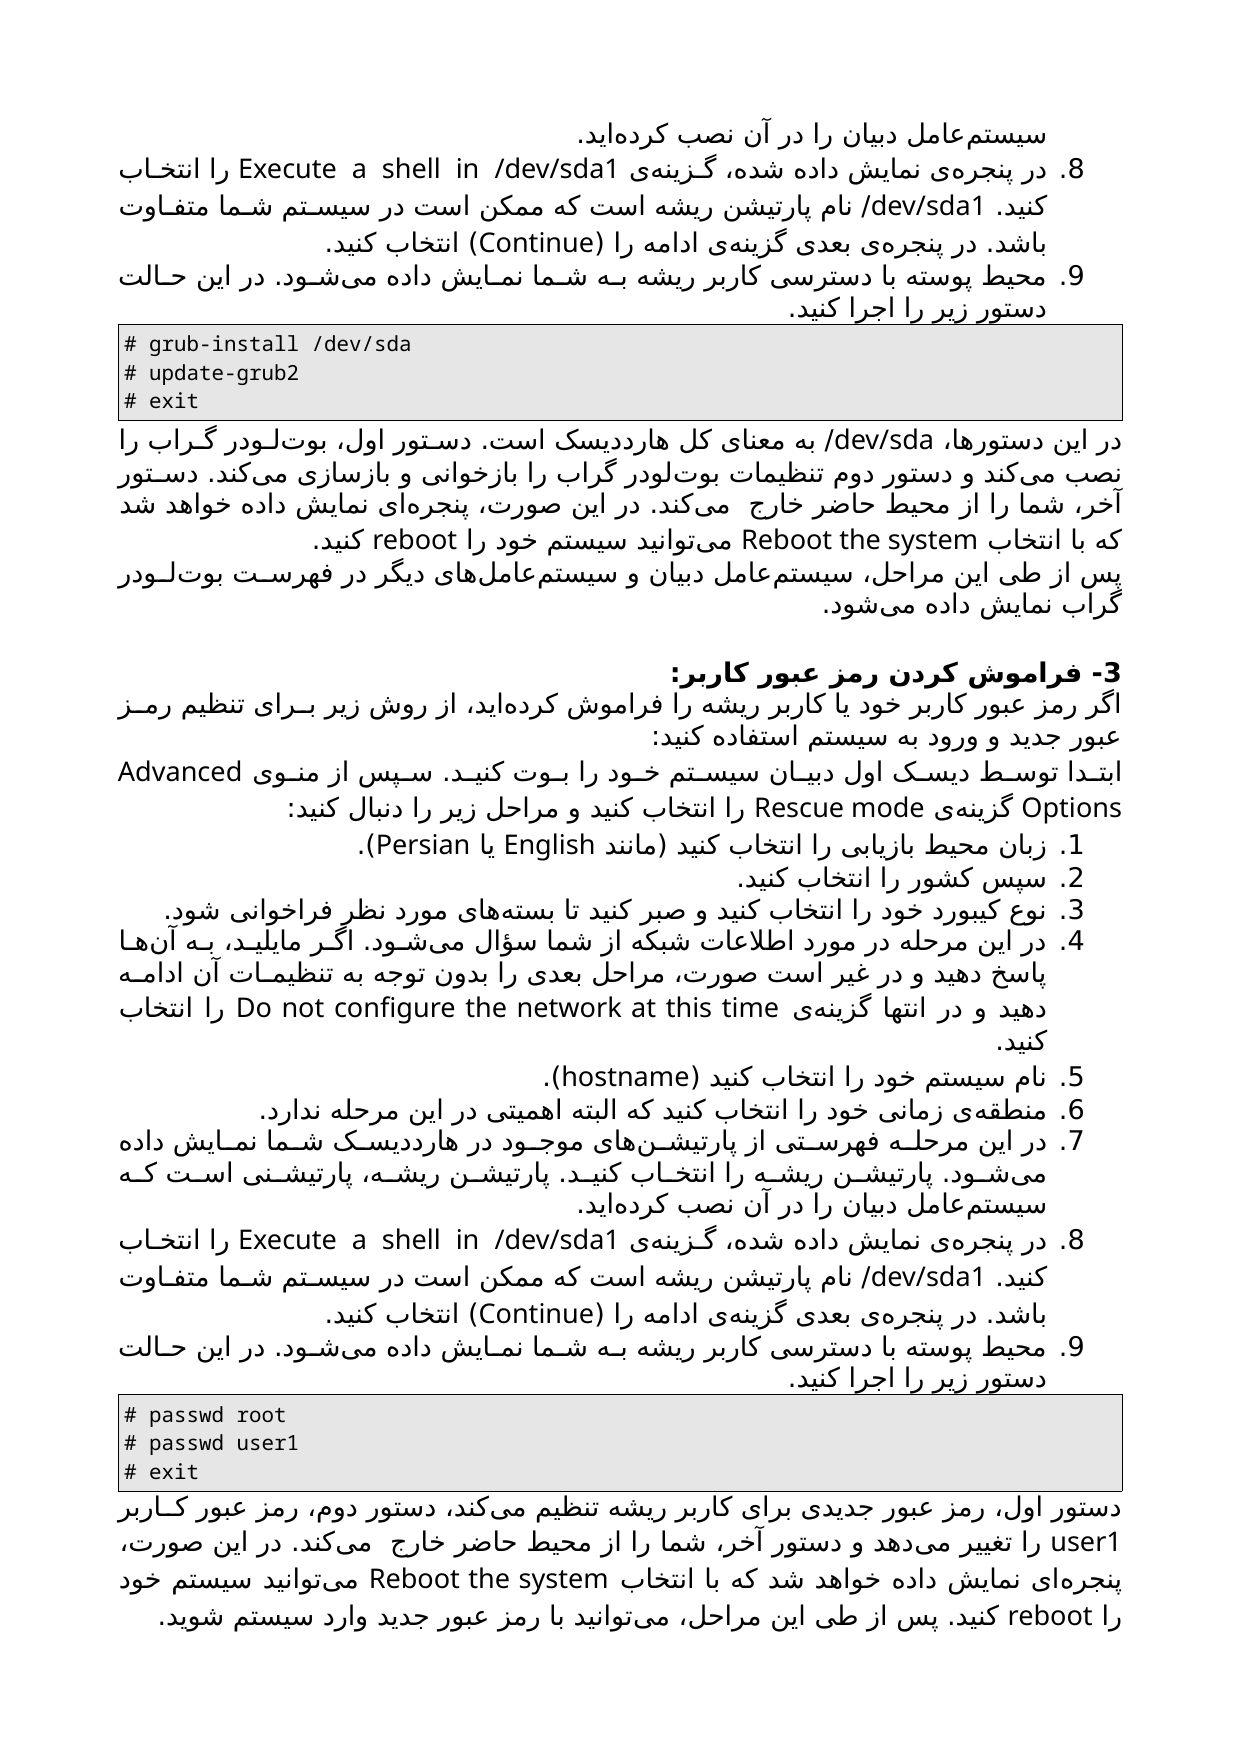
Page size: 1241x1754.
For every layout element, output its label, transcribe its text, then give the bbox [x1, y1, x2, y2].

list سیستم‌عامل دبیان را در آن نصب کرده‌اید. [118, 118, 1084, 150]
list در این مرحله فهرستی از پارتیشن‌های موجود در هارددیسک شما نمایش داده می‌شود. پارتیشن ریشه را انتخاب کنید. پارتیشن ریشه، پارتیشنی است که سیستم‌عامل دبیان را در آن نصب کرده‌اید. [118, 1126, 1084, 1220]
table_header # grub-install /dev/sda # update-grub2 # exit [119, 325, 1122, 420]
list در پنجره‌ی نمایش داده شده، گزینه‌ی Execute a shell in /dev/sda1 را انتخاب کنید. dev/sda1/ نام پارتیشن ریشه است که ممکن است در سیستم شما متفاوت باشد. در پنجره‌ی بعدی گزینه‌ی ادامه را (Continue) انتخاب کنید. [118, 1220, 1084, 1331]
list محیط پوسته با دسترسی کاربر ریشه به شما نمایش داده می‌شود. در این حالت دستور زیر را اجرا کنید. [118, 1331, 1084, 1394]
text در این دستورها، dev/sda/ به معنای کل هارددیسک است. دستور اول، بوت‌لودر گراب را نصب می‌کند و دستور دوم تنظیمات بوت‌لودر گراب را بازخوانی و بازسازی می‌کند. دستور آخر، شما را از محیط حاضر خارج می‌کند. در این صورت، پنجره‌ای نمایش داده خواهد شد که با انتخاب Reboot the system می‌توانید سیستم خود را reboot کنید. [118, 421, 1122, 557]
list در پنجره‌ی نمایش داده شده، گزینه‌ی Execute a shell in /dev/sda1 را انتخاب کنید. dev/sda1/ نام پارتیشن ریشه است که ممکن است در سیستم شما متفاوت باشد. در پنجره‌ی بعدی گزینه‌ی ادامه را (Continue) انتخاب کنید. [118, 150, 1084, 260]
list زبان محیط بازیابی را انتخاب کنید (مانند English یا Persian). [118, 826, 1084, 863]
table_header # passwd root # passwd user1 # exit [119, 1395, 1122, 1491]
text اگر رمز عبور کاربر خود یا کاربر ریشه را فراموش کرده‌اید، از روش زیر برای تنظیم رمز عبور جدید و ورود به سیستم استفاده کنید: [118, 689, 1122, 752]
list نوع کیبورد خود را انتخاب کنید و صبر کنید تا بسته‌های مورد نظر فراخوانی شود. [118, 894, 1084, 926]
text دستور اول، رمز عبور جدیدی برای کاربر ریشه تنظیم می‌کند، دستور دوم، رمز عبور کاربر user1 را تغییر می‌دهد و دستور آخر، شما را از محیط حاضر خارج می‌کند. در این صورت، پنجره‌ای نمایش داده خواهد شد که با انتخاب Reboot the system می‌توانید سیستم خود را reboot کنید. پس از طی این مراحل، می‌توانید با رمز عبور جدید وارد سیستم شوید. [118, 1492, 1122, 1633]
text پس از طی این مراحل، سیستم‌عامل دبیان و سیستم‌عامل‌های دیگر در فهرست بوت‌لودر گراب نمایش داده می‌شود. [118, 557, 1122, 620]
list نام سیستم خود را انتخاب کنید (hostname). [118, 1057, 1084, 1094]
text ابتدا توسط دیسک اول دبیان سیستم خود را بوت کنید. سپس از منوی Advanced Options گزینه‌ی Rescue mode را انتخاب کنید و مراحل زیر را دنبال کنید: [118, 752, 1122, 826]
list سپس کشور را انتخاب کنید. [118, 863, 1084, 894]
list منطقه‌ی زمانی خود را انتخاب کنید که البته اهمیتی در این مرحله ندارد. [118, 1094, 1084, 1126]
list در این مرحله در مورد اطلاعات شبکه از شما سؤال می‌شود. اگر مایلید، به آن‌ها پاسخ دهید و در غیر است صورت، مراحل بعدی را بدون توجه به تنظیمات آن ادامه دهید و در انتها گزینه‌ی Do not configure the network at this time را انتخاب کنید. [118, 926, 1084, 1057]
list محیط پوسته با دسترسی کاربر ریشه به شما نمایش داده می‌شود. در این حالت دستور زیر را اجرا کنید. [118, 260, 1084, 323]
text 3- فراموش کردن رمز عبور کاربر: [118, 657, 1122, 689]
